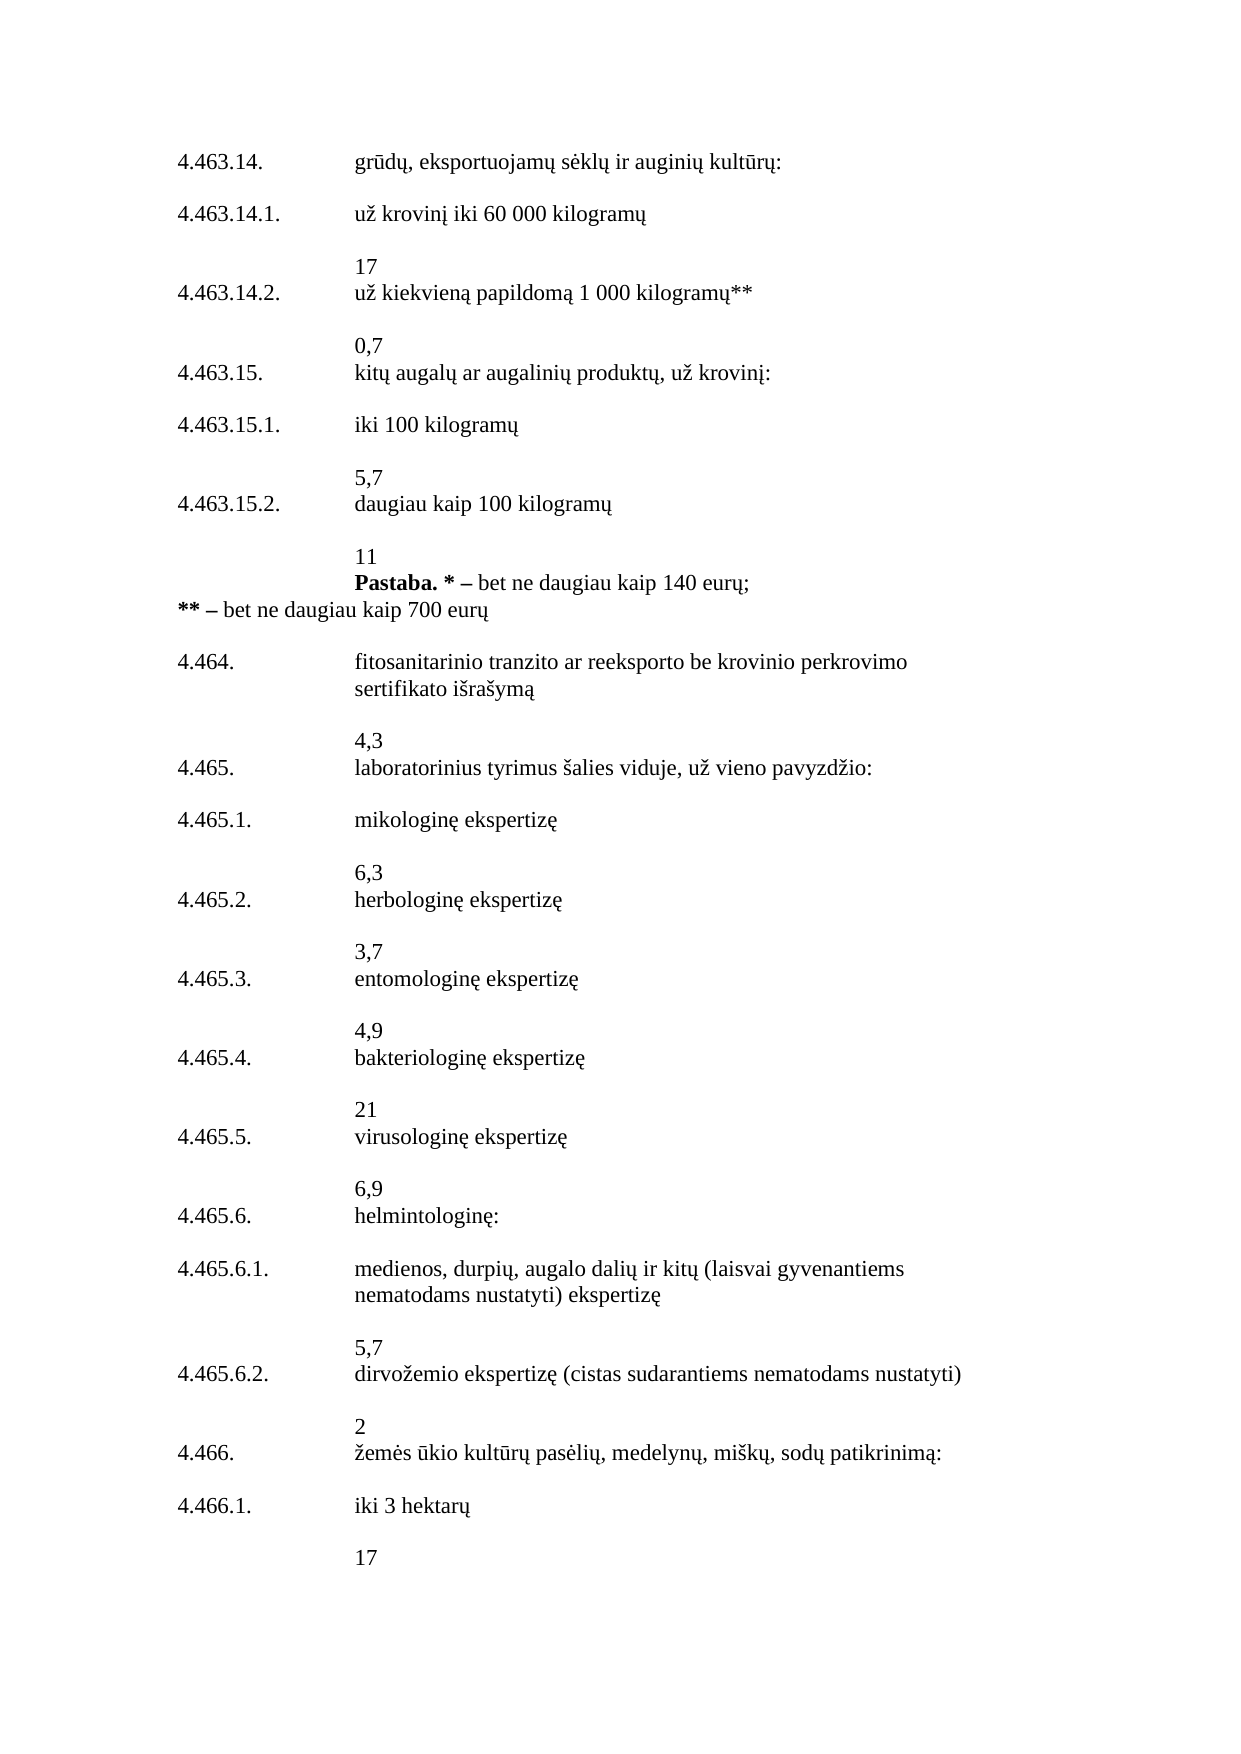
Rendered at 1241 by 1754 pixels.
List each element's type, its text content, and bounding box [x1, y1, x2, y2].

text 4.465.6.2. dirvožemio ekspertizę (cistas sudarantiems nematodams nustatyti) 2 [177, 1360, 975, 1439]
text 4.466.1. iki 3 hektarų 17 [177, 1492, 975, 1571]
text 4.463.15. kitų augalų ar augalinių produktų, už krovinį: [177, 358, 975, 411]
text 4.463.15.1. iki 100 kilogramų 5,7 [177, 411, 975, 490]
text 4.463.14.1. už krovinį iki 60 000 kilogramų 17 [177, 200, 975, 279]
text 4.465.4. bakteriologinę ekspertizę 21 [177, 1044, 975, 1123]
text 4.465.6.1. medienos, durpių, augalo dalių ir kitų (laisvai gyvenantiems [177, 1254, 975, 1281]
text nematodams nustatyti) ekspertizę 5,7 [354, 1281, 975, 1360]
text ** – bet ne daugiau kaip 700 eurų [177, 596, 975, 648]
text 4.465.1. mikologinę ekspertizę 6,3 [177, 807, 975, 886]
text 4.465.6. helmintologinę: [177, 1202, 975, 1254]
text 4.463.14. grūdų, eksportuojamų sėklų ir auginių kultūrų: [177, 148, 975, 200]
text Pastaba. * – bet ne daugiau kaip 140 eurų; [354, 569, 975, 596]
text sertifikato išrašymą 4,3 [354, 675, 975, 754]
text 4.463.14.2. už kiekvieną papildomą 1 000 kilogramų** 0,7 [177, 279, 975, 358]
text 4.465.2. herbologinę ekspertizę 3,7 [177, 886, 975, 965]
text 4.464. fitosanitarinio tranzito ar reeksporto be krovinio perkrovimo [177, 648, 975, 675]
text 4.465.5. virusologinę ekspertizę 6,9 [177, 1123, 975, 1202]
text 4.463.15.2. daugiau kaip 100 kilogramų 11 [177, 490, 975, 569]
text 4.465.3. entomologinę ekspertizę 4,9 [177, 965, 975, 1044]
text 4.466. žemės ūkio kultūrų pasėlių, medelynų, miškų, sodų patikrinimą: [177, 1439, 975, 1492]
text 4.465. laboratorinius tyrimus šalies viduje, už vieno pavyzdžio: [177, 754, 975, 807]
